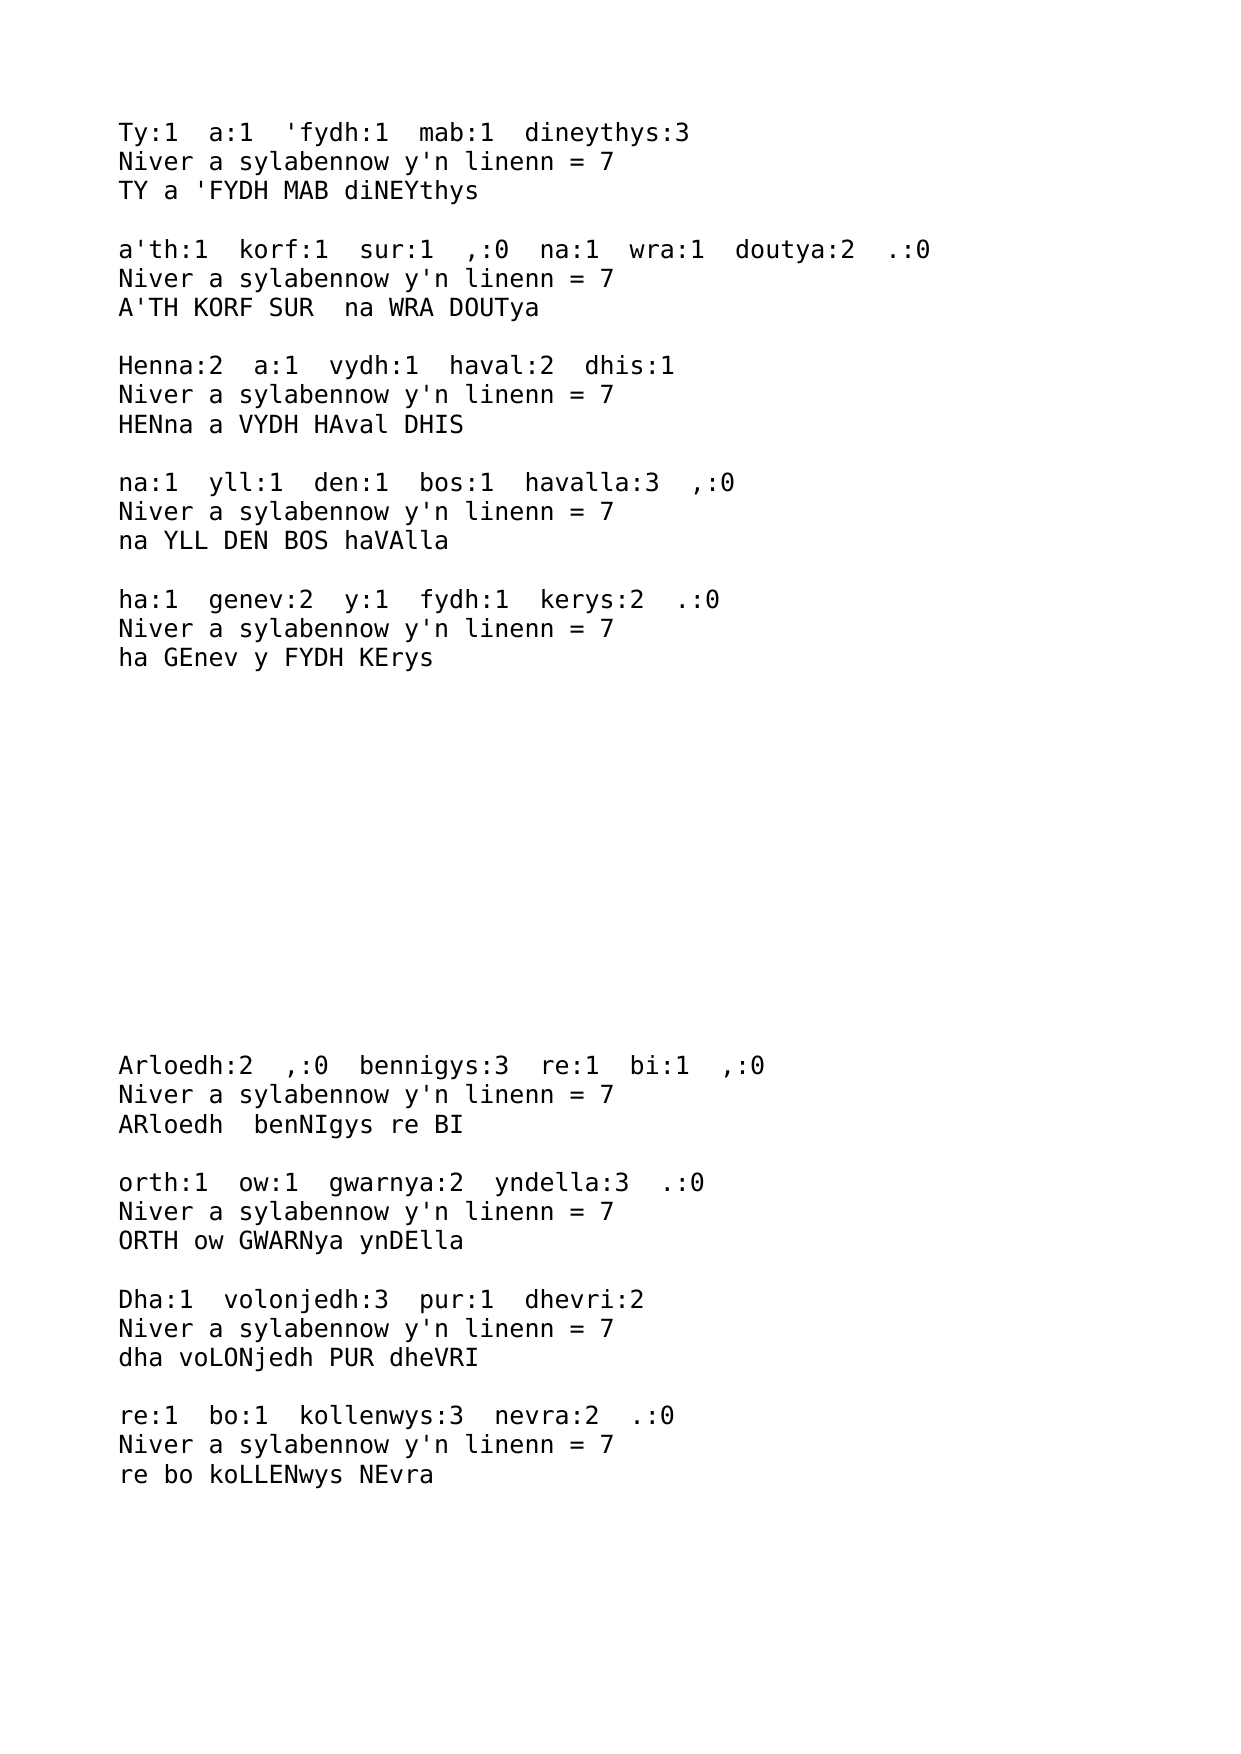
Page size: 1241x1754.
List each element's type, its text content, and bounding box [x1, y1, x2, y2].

text ha GEnev y FYDH KErys [118, 643, 1122, 672]
text a'th:1 korf:1 sur:1 ,:0 na:1 wra:1 doutya:2 .:0 [118, 235, 1122, 264]
text Niver a sylabennow y'n linenn = 7 [118, 1197, 1122, 1226]
text Niver a sylabennow y'n linenn = 7 [118, 1081, 1122, 1110]
text Niver a sylabennow y'n linenn = 7 [118, 1314, 1122, 1343]
text na:1 yll:1 den:1 bos:1 havalla:3 ,:0 [118, 468, 1122, 497]
text TY a 'FYDH MAB diNEYthys [118, 176, 1122, 206]
text Niver a sylabennow y'n linenn = 7 [118, 147, 1122, 176]
text Ty:1 a:1 'fydh:1 mab:1 dineythys:3 [118, 118, 1122, 147]
text ha:1 genev:2 y:1 fydh:1 kerys:2 .:0 [118, 585, 1122, 614]
text na YLL DEN BOS haVAlla [118, 526, 1122, 556]
text Henna:2 a:1 vydh:1 haval:2 dhis:1 [118, 351, 1122, 381]
text re:1 bo:1 kollenwys:3 nevra:2 .:0 [118, 1401, 1122, 1431]
text dha voLONjedh PUR dheVRI [118, 1343, 1122, 1372]
text Niver a sylabennow y'n linenn = 7 [118, 497, 1122, 526]
text orth:1 ow:1 gwarnya:2 yndella:3 .:0 [118, 1168, 1122, 1197]
text Niver a sylabennow y'n linenn = 7 [118, 264, 1122, 293]
text ORTH ow GWARNya ynDElla [118, 1226, 1122, 1256]
text Arloedh:2 ,:0 bennigys:3 re:1 bi:1 ,:0 [118, 1051, 1122, 1081]
text A'TH KORF SUR na WRA DOUTya [118, 293, 1122, 322]
text re bo koLLENwys NEvra [118, 1460, 1122, 1489]
text Dha:1 volonjedh:3 pur:1 dhevri:2 [118, 1285, 1122, 1314]
text Niver a sylabennow y'n linenn = 7 [118, 614, 1122, 643]
text HENna a VYDH HAval DHIS [118, 410, 1122, 439]
text Niver a sylabennow y'n linenn = 7 [118, 1431, 1122, 1460]
text Niver a sylabennow y'n linenn = 7 [118, 381, 1122, 410]
text ARloedh benNIgys re BI [118, 1110, 1122, 1139]
